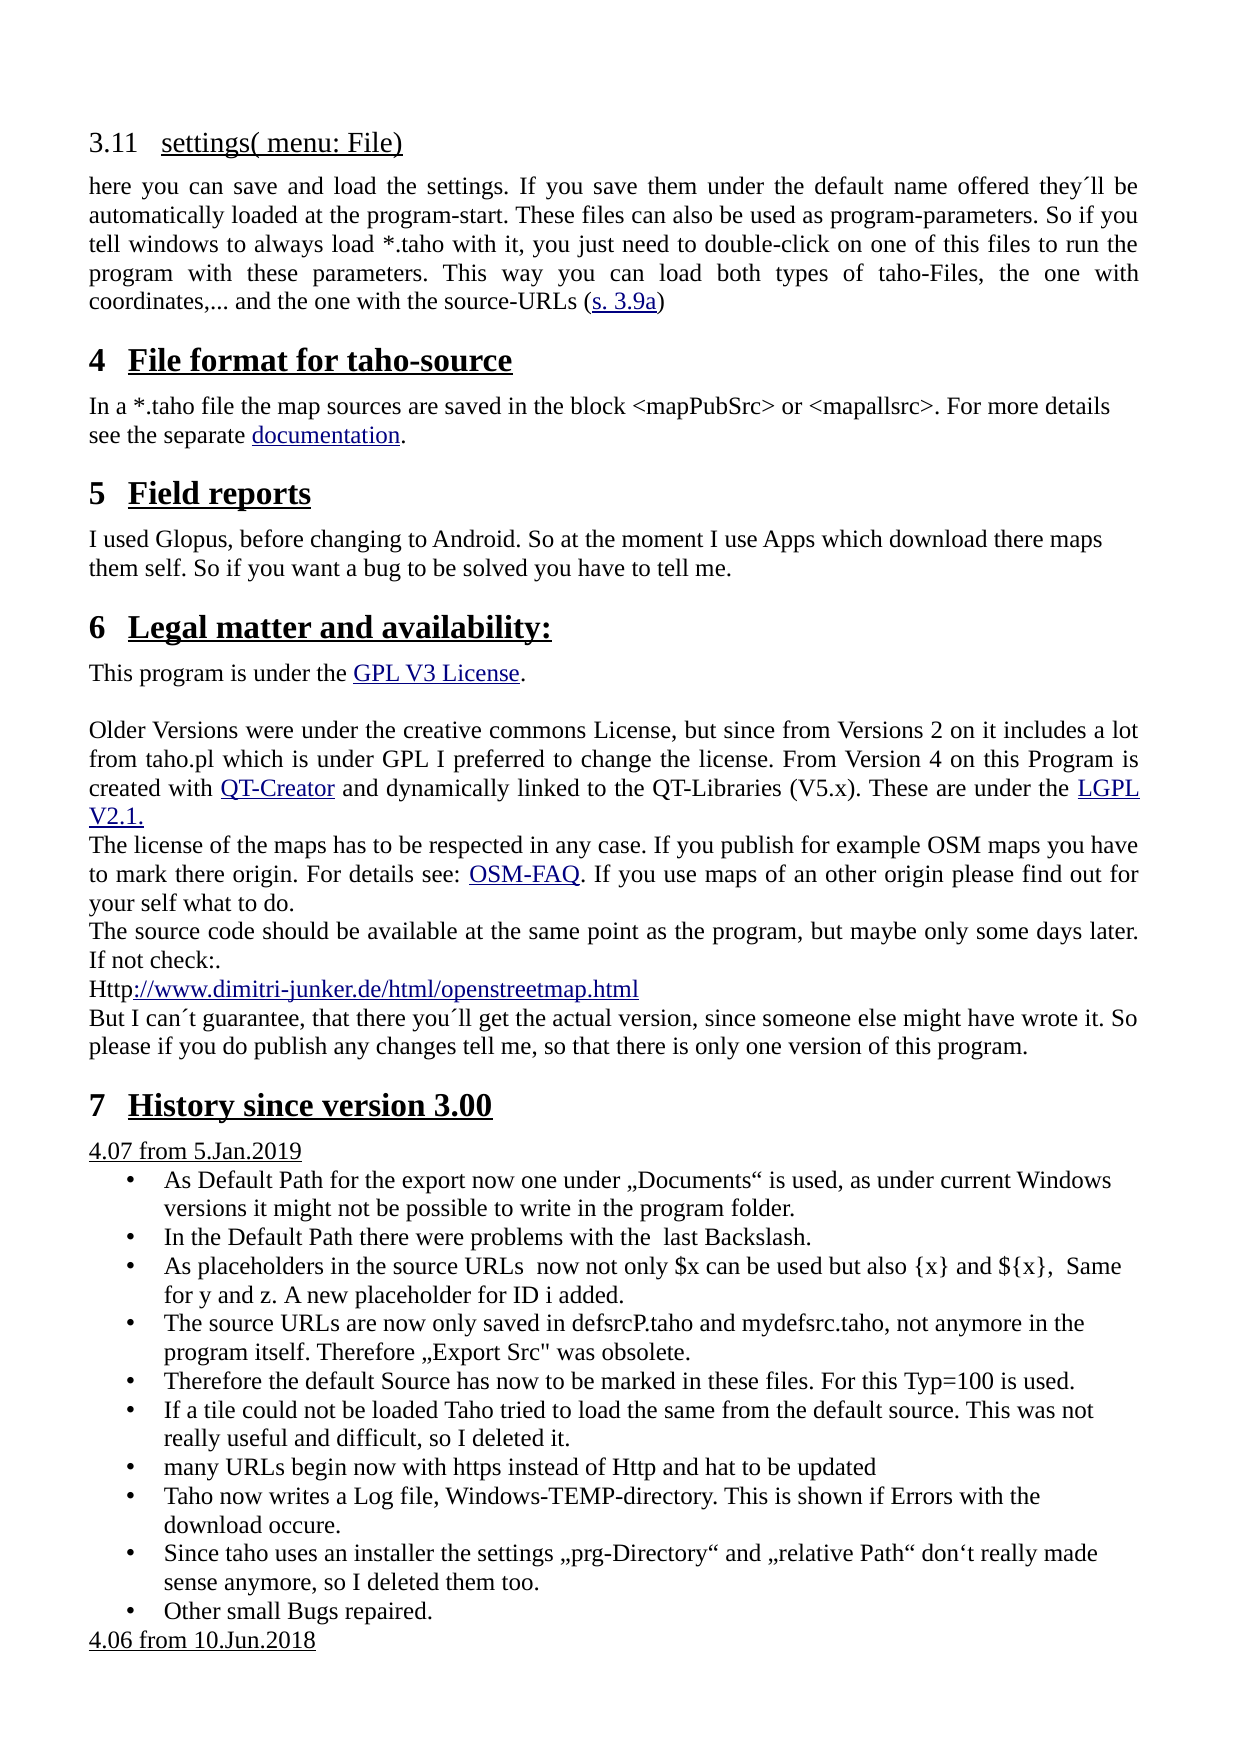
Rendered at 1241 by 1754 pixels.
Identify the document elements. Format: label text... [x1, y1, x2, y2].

subtitle Field reports [88, 473, 1140, 512]
subtitle File format for taho-source [88, 340, 1140, 378]
list As Default Path for the export now one under „Documents“ is used, as under current Windows versions it might not be possible to write in the program folder. [126, 1165, 1140, 1222]
text The license of the maps has to be respected in any case. If you publish for example OSM maps you have to mark there origin. For details see: OSM-FAQ. If you use maps of an other origin please find out for your self what to do. [88, 830, 1140, 916]
list The source URLs are now only saved in defsrcP.taho and mydefsrc.taho, not anymore in the program itself. Therefore „Export Src" was obsolete. [126, 1308, 1140, 1366]
text here you can save and load the settings. If you save them under the default name offered they´ll be automatically loaded at the program-start. These files can also be used as program-parameters. So if you tell windows to always load *.taho with it, you just need to double-click on one of this files to run the program with these parameters. This way you can load both types of taho-Files, the one with coordinates,... and the one with the source-URLs (s. 3.9a) [88, 171, 1140, 315]
list many URLs begin now with https instead of Http and hat to be updated [126, 1452, 1140, 1481]
text I used Glopus, before changing to Android. So at the moment I use Apps which download there maps them self. So if you want a bug to be solved you have to tell me. [88, 524, 1140, 582]
text Older Versions were under the creative commons License, but since from Versions 2 on it includes a lot from taho.pl which is under GPL I preferred to change the license. From Version 4 on this Program is created with QT-Creator and dynamically linked to the QT-Libraries (V5.x). These are under the LGPL V2.1. [88, 715, 1140, 830]
text 4.06 from 10.Jun.2018 [88, 1625, 1140, 1653]
subtitle Legal matter and availability: [88, 607, 1140, 645]
text The source code should be available at the same point as the program, but maybe only some days later. If not check:. [88, 916, 1140, 974]
list If a tile could not be loaded Taho tried to load the same from the default source. This was not really useful and difficult, so I deleted it. [126, 1395, 1140, 1452]
subtitle History since version 3.00 [88, 1085, 1140, 1123]
text In a *.taho file the map sources are saved in the block <mapPubSrc> or <mapallsrc>. For more details see the separate documentation. [88, 391, 1140, 448]
text But I can´t guarantee, that there you´ll get the actual version, since someone else might have wrote it. So please if you do publish any changes tell me, so that there is only one version of this program. [88, 1003, 1140, 1060]
list Other small Bugs repaired. [126, 1596, 1140, 1625]
text 4.07 from 5.Jan.2019 [88, 1136, 1140, 1165]
subtitle settings( menu: File) [88, 125, 1140, 159]
list Since taho uses an installer the settings „prg-Directory“ and „relative Path“ don‘t really made sense anymore, so I deleted them too. [126, 1538, 1140, 1596]
text Http://www.dimitri-junker.de/html/openstreetmap.html [88, 974, 1140, 1003]
list Taho now writes a Log file, Windows-TEMP-directory. This is shown if Errors with the download occure. [126, 1481, 1140, 1538]
list Therefore the default Source has now to be marked in these files. For this Typ=100 is used. [126, 1366, 1140, 1395]
list In the Default Path there were problems with the last Backslash. [126, 1222, 1140, 1251]
list As placeholders in the source URLs now not only $x can be used but also {x} and ${x}, Same for y and z. A new placeholder for ID i added. [126, 1251, 1140, 1308]
text This program is under the GPL V3 License. [88, 658, 1140, 686]
